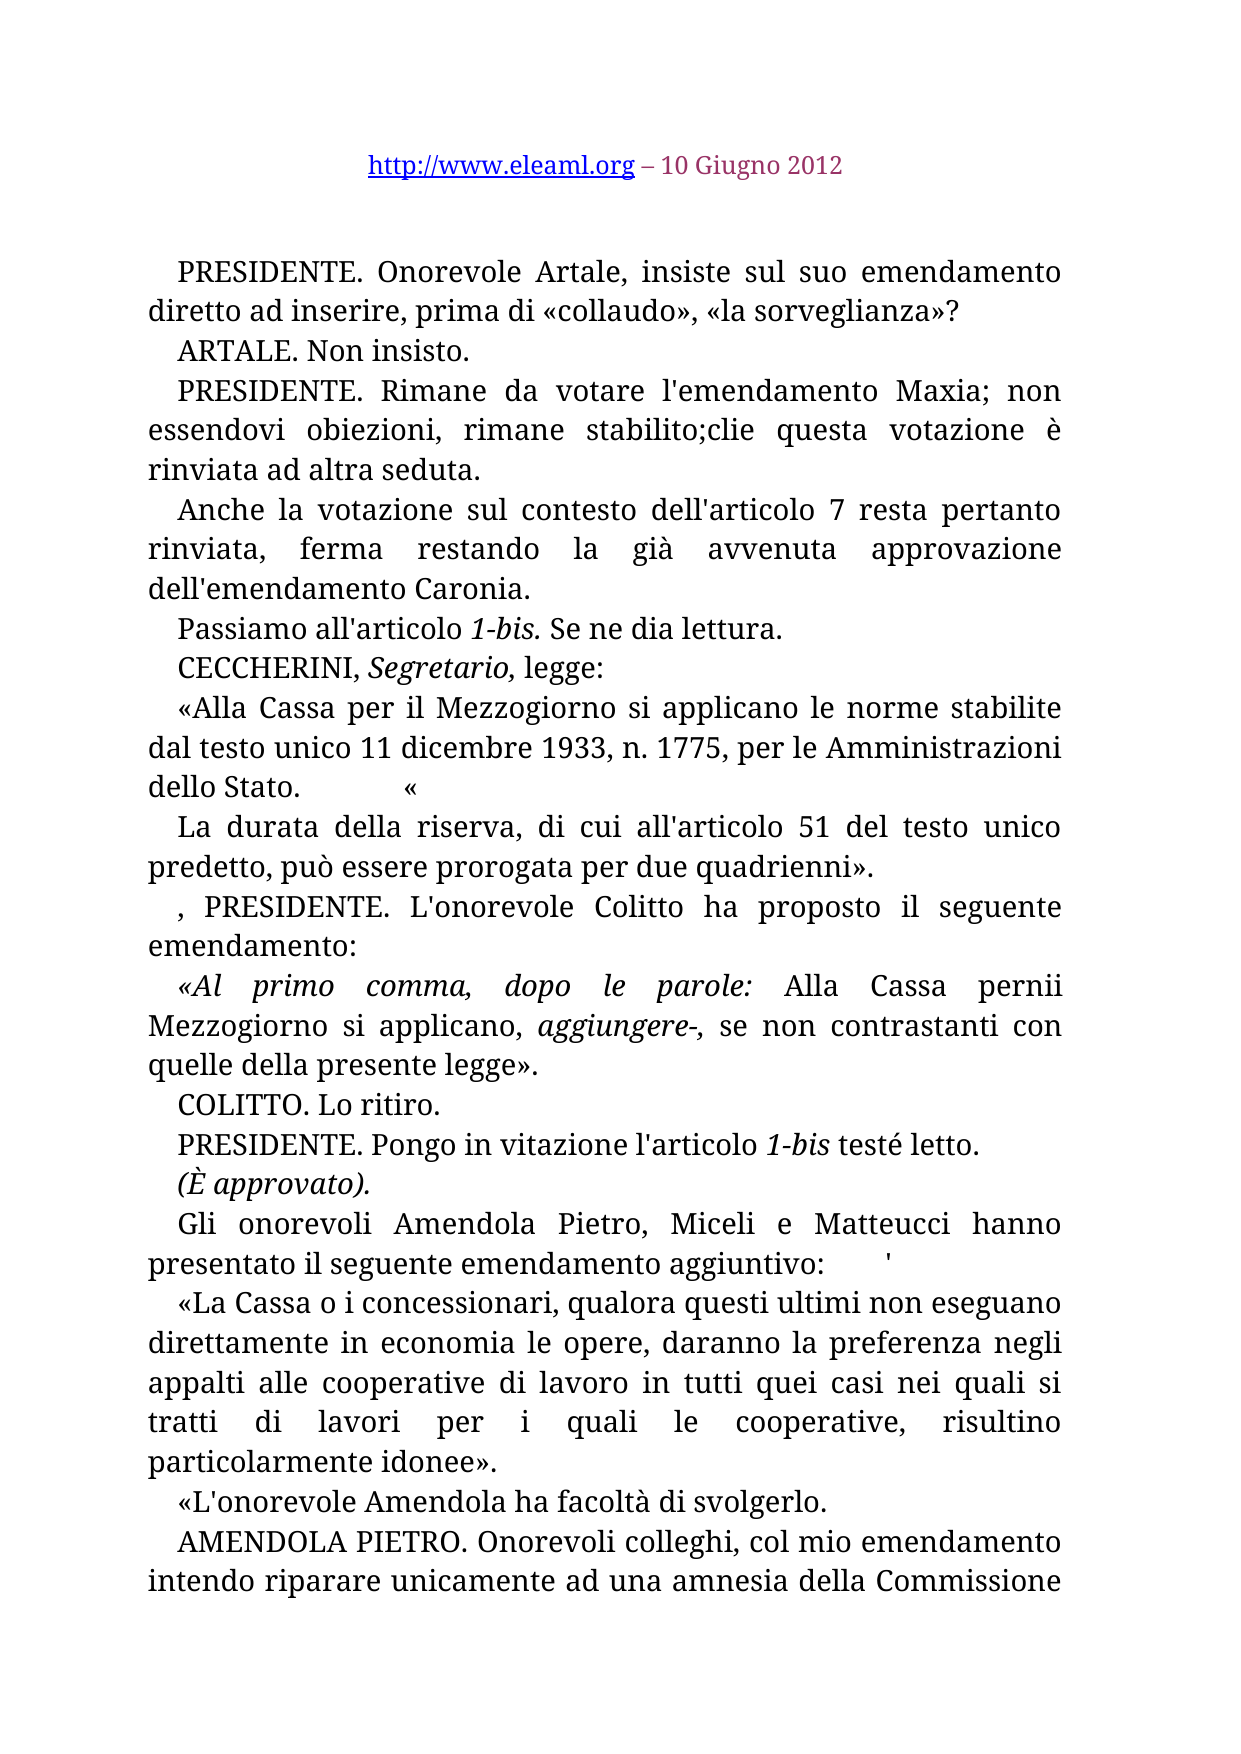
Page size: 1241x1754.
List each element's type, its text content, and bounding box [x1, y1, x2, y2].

text «La Cassa o i concessionari, qualora questi ultimi non eseguano direttamente in economia le opere, daranno la preferenza negli appalti alle cooperative di lavoro in tutti quei casi nei quali si tratti di lavori per i quali le cooperative, risultino particolarmente idonee». [148, 1283, 1063, 1481]
text (È approvato). [148, 1164, 1063, 1203]
text AMENDOLA PIETRO. Onorevoli colleghi, col mio emendamento intendo riparare unicamente ad una amnesia della Commissione [148, 1521, 1063, 1600]
text «Al primo comma, dopo le parole: Alla Cassa pernii Mezzogiorno si applicano, aggiungere-, se non contrastanti con quelle della presente legge». [148, 965, 1063, 1084]
text COLITTO. Lo ritiro. [148, 1084, 1063, 1124]
text , PRESIDENTE. L'onorevole Colitto ha proposto il seguente emendamento: [148, 886, 1063, 965]
text PRESIDENTE. Onorevole Artale, insiste sul suo emendamento diretto ad inserire, prima di «collaudo», «la sorveglianza»? [148, 251, 1063, 330]
text PRESIDENTE. Pongo in vitazione l'articolo 1-bis testé letto. [148, 1124, 1063, 1164]
text Anche la votazione sul contesto dell'articolo 7 resta pertanto rinviata, ferma restando la già avvenuta approvazione dell'emendamento Caronia. [148, 489, 1063, 608]
text La durata della riserva, di cui all'articolo 51 del testo unico predetto, può essere prorogata per due quadrienni». [148, 806, 1063, 886]
text CECCHERINI, Segretario, legge: [148, 648, 1063, 687]
text «L'onorevole Amendola ha facoltà di svolgerlo. [148, 1481, 1063, 1521]
text Passiamo all'articolo 1-bis. Se ne dia lettura. [148, 608, 1063, 648]
text Gli onorevoli Amendola Pietro, Miceli e Matteucci hanno presentato il seguente emendamento aggiuntivo: ' [148, 1203, 1063, 1283]
text «Alla Cassa per il Mezzogiorno si applicano le norme stabilite dal testo unico 11 dicembre 1933, n. 1775, per le Amministrazioni dello Stato. « [148, 687, 1063, 806]
text PRESIDENTE. Rimane da votare l'emendamento Maxia; non essendovi obiezioni, rimane stabilito;clie questa votazione è rinviata ad altra seduta. [148, 370, 1063, 489]
text ARTALE. Non insisto. [148, 330, 1063, 370]
